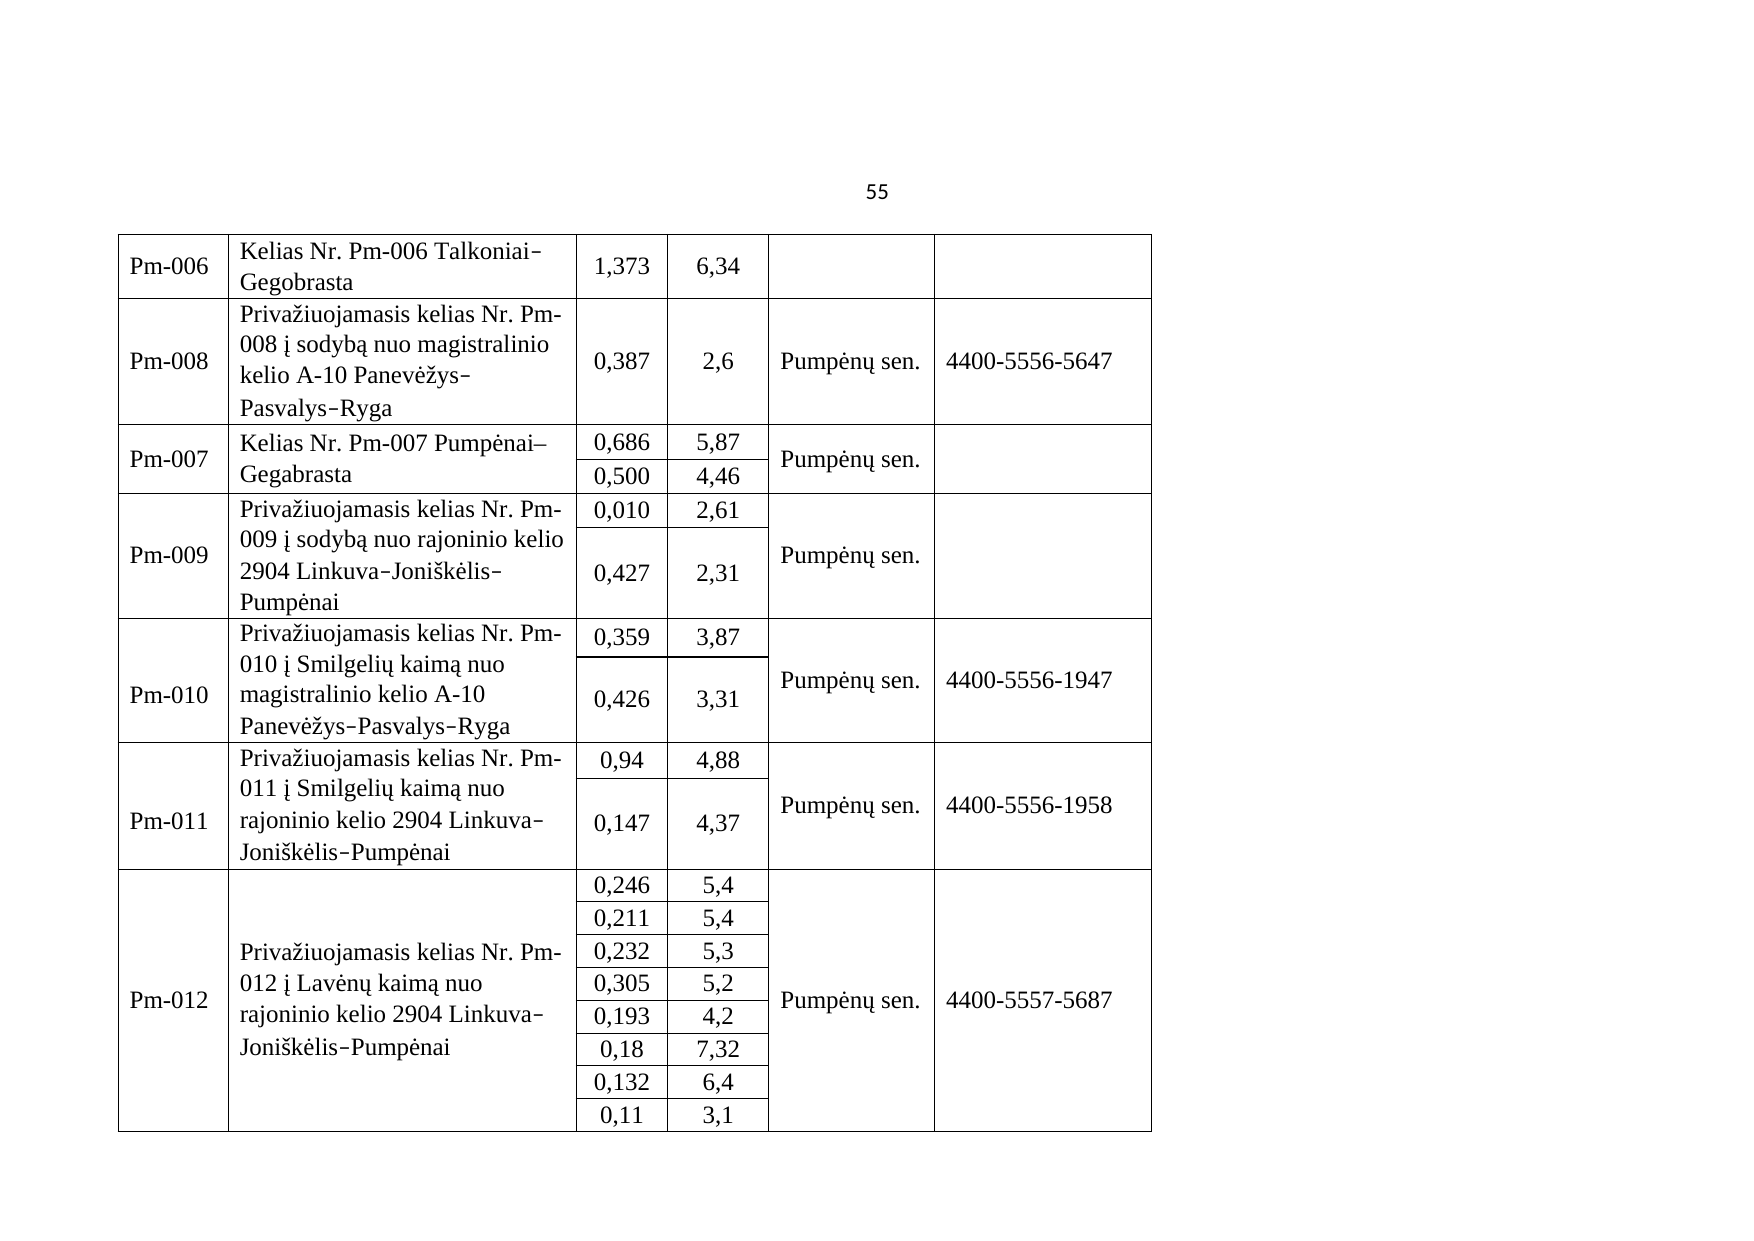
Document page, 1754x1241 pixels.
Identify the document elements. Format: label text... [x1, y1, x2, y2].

table_cell 0,010 [577, 494, 667, 527]
table_cell 4,37 [668, 779, 768, 868]
table_cell 5,4 [668, 870, 768, 901]
table_cell 0,427 [577, 528, 667, 617]
table_cell Pm-009 [119, 494, 228, 617]
table_cell Pm-008 [119, 299, 228, 424]
table_cell Pm-007 [119, 425, 228, 493]
table_cell 5,3 [668, 935, 768, 967]
table_cell 0,94 [577, 743, 667, 778]
table_cell 4,88 [668, 743, 768, 778]
table_cell Privažiuojamasis kelias Nr. Pm-009 į sodybą nuo rajoninio kelio 2904 Linkuva–Joniškėlis–Pumpėnai [229, 494, 576, 617]
table_cell 0,500 [577, 460, 667, 493]
table_cell 0,426 [577, 658, 667, 742]
table_cell 0,359 [577, 619, 667, 656]
table_cell 4,46 [668, 460, 768, 493]
table_cell 0,11 [577, 1099, 667, 1131]
table_cell Pumpėnų sen. [769, 743, 934, 868]
table_cell [935, 425, 1151, 493]
table_cell Pumpėnų sen. [769, 494, 934, 617]
table_cell 4,2 [668, 1001, 768, 1032]
table_cell 0,686 [577, 425, 667, 458]
table_cell Pumpėnų sen. [769, 425, 934, 493]
table_cell Privažiuojamasis kelias Nr. Pm-012 į Lavėnų kaimą nuo rajoninio kelio 2904 Linkuva–Joniškėlis–Pumpėnai [229, 870, 576, 1131]
table_cell 0,232 [577, 935, 667, 967]
table_cell 0,246 [577, 870, 667, 901]
table_cell Pumpėnų sen. [769, 299, 934, 424]
table_cell 3,31 [668, 658, 768, 742]
table_cell 0,387 [577, 299, 667, 424]
table_cell 2,31 [668, 528, 768, 617]
table_cell 0,193 [577, 1001, 667, 1032]
table_cell 0,211 [577, 902, 667, 934]
table_cell Kelias Nr. Pm-006 Talkoniai–Gegobrasta [229, 235, 576, 298]
table_cell 4400-5556-5647 [935, 299, 1151, 424]
table_cell 0,132 [577, 1066, 667, 1098]
table_cell 5,2 [668, 968, 768, 1000]
table_cell 4400-5556-1947 [935, 619, 1151, 742]
table_cell Kelias Nr. Pm-007 Pumpėnai–Gegabrasta [229, 425, 576, 493]
table_cell Pm-011 [119, 743, 228, 868]
table_cell 4400-5557-5687 [935, 870, 1151, 1131]
table_cell 0,305 [577, 968, 667, 1000]
table_cell 1,373 [577, 235, 667, 298]
table_cell Privažiuojamasis kelias Nr. Pm-011 į Smilgelių kaimą nuo rajoninio kelio 2904 Linkuva–Joniškėlis–Pumpėnai [229, 743, 576, 868]
table_cell 5,87 [668, 425, 768, 458]
table_cell [935, 235, 1151, 298]
table_cell 0,147 [577, 779, 667, 868]
table_cell [769, 235, 934, 298]
table_cell Privažiuojamasis kelias Nr. Pm-008 į sodybą nuo magistralinio kelio A-10 Panevėžys–Pasvalys–Ryga [229, 299, 576, 424]
table_cell 2,61 [668, 494, 768, 527]
table_cell 7,32 [668, 1034, 768, 1065]
table_cell 5,4 [668, 902, 768, 934]
table_cell 3,1 [668, 1099, 768, 1131]
table_cell Pumpėnų sen. [769, 619, 934, 742]
table_cell Pumpėnų sen. [769, 870, 934, 1131]
table_cell 6,4 [668, 1066, 768, 1098]
table_cell 2,6 [668, 299, 768, 424]
table_cell Privažiuojamasis kelias Nr. Pm-010 į Smilgelių kaimą nuo magistralinio kelio A-10 Panevėžys–Pasvalys–Ryga [229, 619, 576, 742]
table_cell [935, 494, 1151, 617]
table_cell 0,18 [577, 1034, 667, 1065]
table_cell Pm-006 [119, 235, 228, 298]
table_cell 3,87 [668, 619, 768, 656]
table_cell Pm-012 [119, 870, 228, 1131]
table_cell Pm-010 [119, 619, 228, 742]
table_cell 6,34 [668, 235, 768, 298]
table_cell 4400-5556-1958 [935, 743, 1151, 868]
